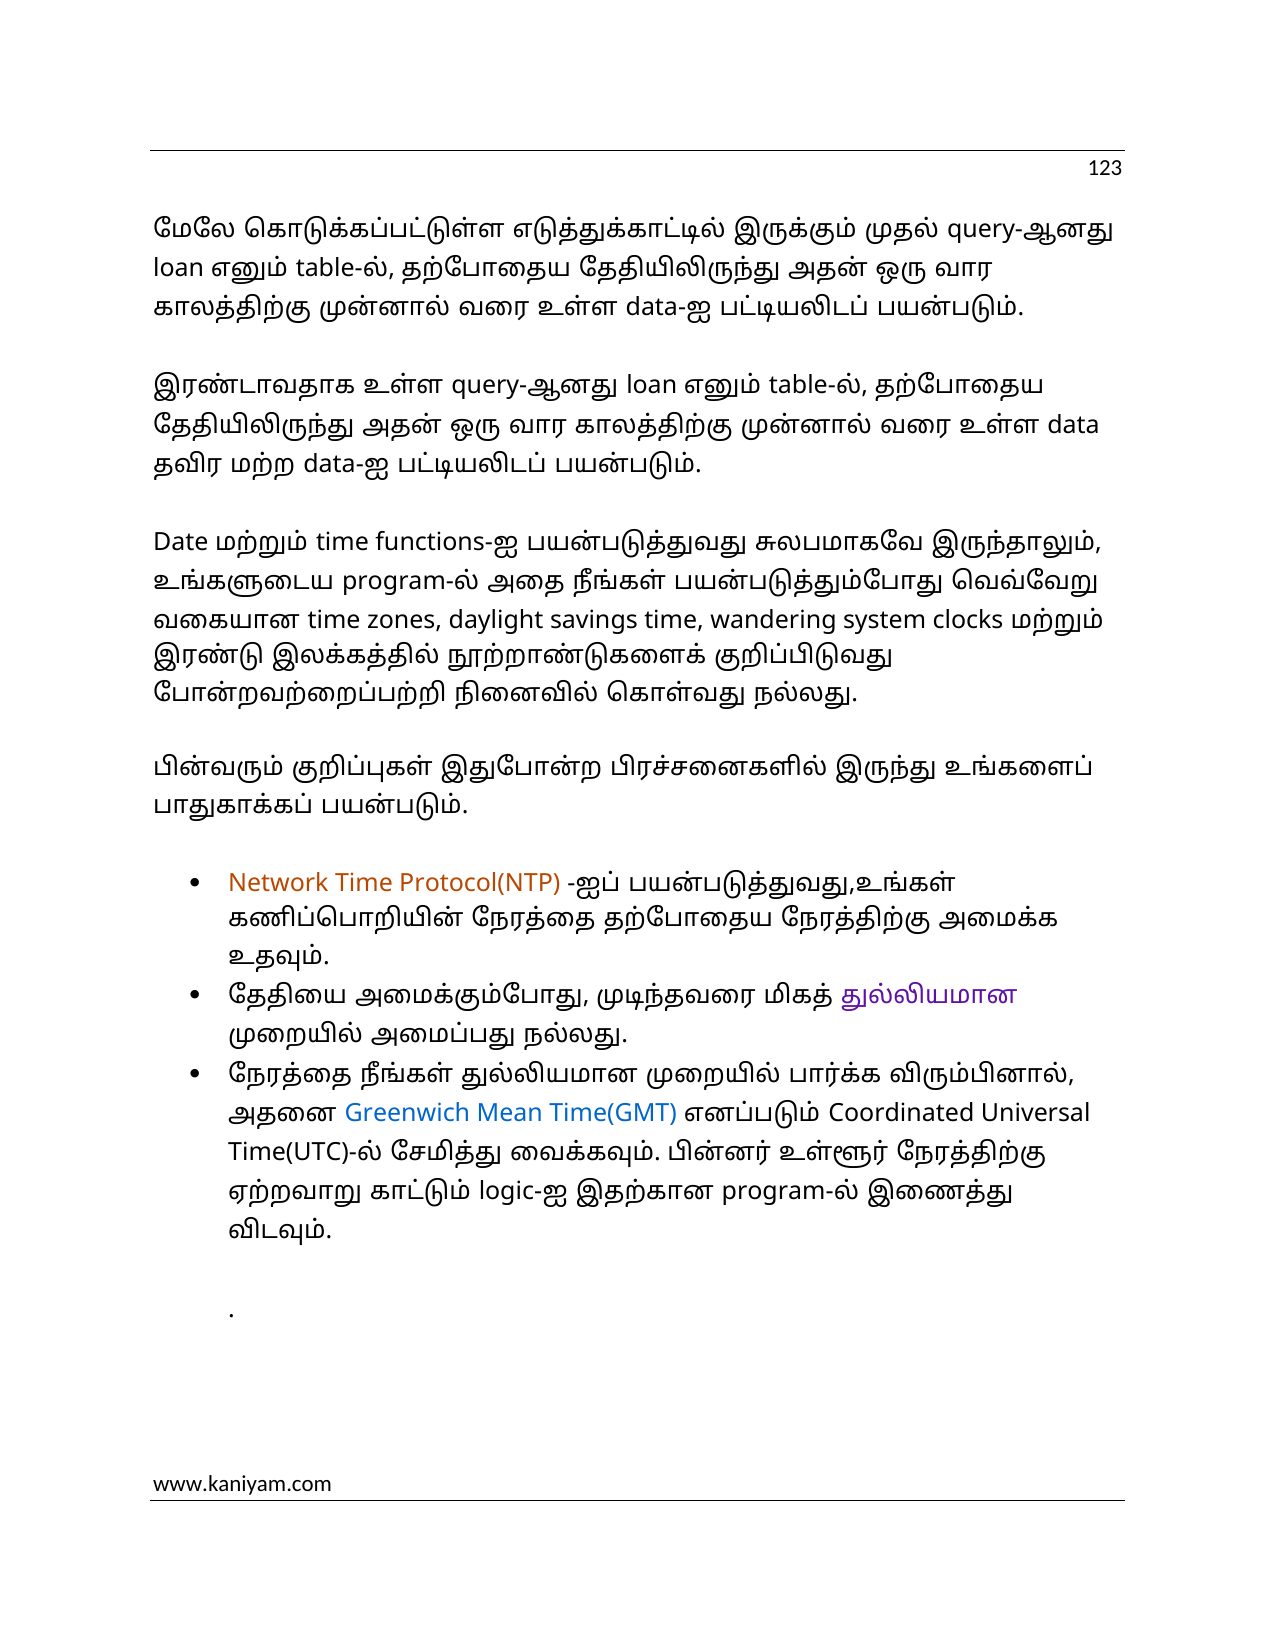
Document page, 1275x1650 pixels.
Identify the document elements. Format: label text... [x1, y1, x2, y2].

text இரண்டாவதாக உள்ள query-ஆனது loan எனும் table-ல், தற்போதைய தேதியிலிருந்து அதன் ஒரு வார காலத்திற்கு முன்னால் வரை உள்ள data தவிர மற்ற data-ஐ பட்டியலிடப் பயன்படும். [153, 367, 1122, 479]
text மேலே கொடுக்கப்பட்டுள்ள எடுத்துக்காட்டில் இருக்கும் முதல் query-ஆனது loan எனும் table-ல், தற்போதைய தேதியிலிருந்து அதன் ஒரு வார காலத்திற்கு முன்னால் வரை உள்ள data-ஐ பட்டியலிடப் பயன்படும். [153, 211, 1122, 323]
list Network Time Protocol(NTP) -ஐப் பயன்படுத்துவது,உங்கள் கணிப்பொறியின் நேரத்தை தற்போதைய நேரத்திற்கு அமைக்க உதவும். [190, 865, 1122, 972]
list தேதியை அமைக்கும்போது, முடிந்தவரை மிகத் துல்லியமான முறையில் அமைப்பது நல்லது. [190, 977, 1122, 1050]
text பின்வரும் குறிப்புகள் இதுபோன்ற பிரச்சனைகளில் இருந்து உங்களைப் பாதுகாக்கப் பயன்படும். [153, 714, 1122, 821]
list நேரத்தை நீங்கள் துல்லியமான முறையில் பார்க்க விரும்பினால், அதனை Greenwich Mean Time(GMT) எனப்படும் Coordinated Universal Time(UTC)-ல் சேமித்து வைக்கவும். பின்னர் உள்ளூர் நேரத்திற்கு ஏற்றவாறு காட்டும் logic-ஐ இதற்கான program-ல் இணைத்து விடவும். [190, 1055, 1122, 1285]
text Date மற்றும் time functions-ஐ பயன்படுத்துவது சுலபமாகவே இருந்தாலும், உங்களுடைய program-ல் அதை நீங்கள் பயன்படுத்தும்போது வெவ்வேறு வகையான time zones, daylight savings time, wandering system clocks மற்றும் இரண்டு இலக்கத்தில் நூற்றாண்டுகளைக் குறிப்பிடுவது போன்றவற்றைப்பற்றி நினைவில் கொள்வது நல்லது. [153, 524, 1122, 709]
list . [190, 1290, 1122, 1324]
